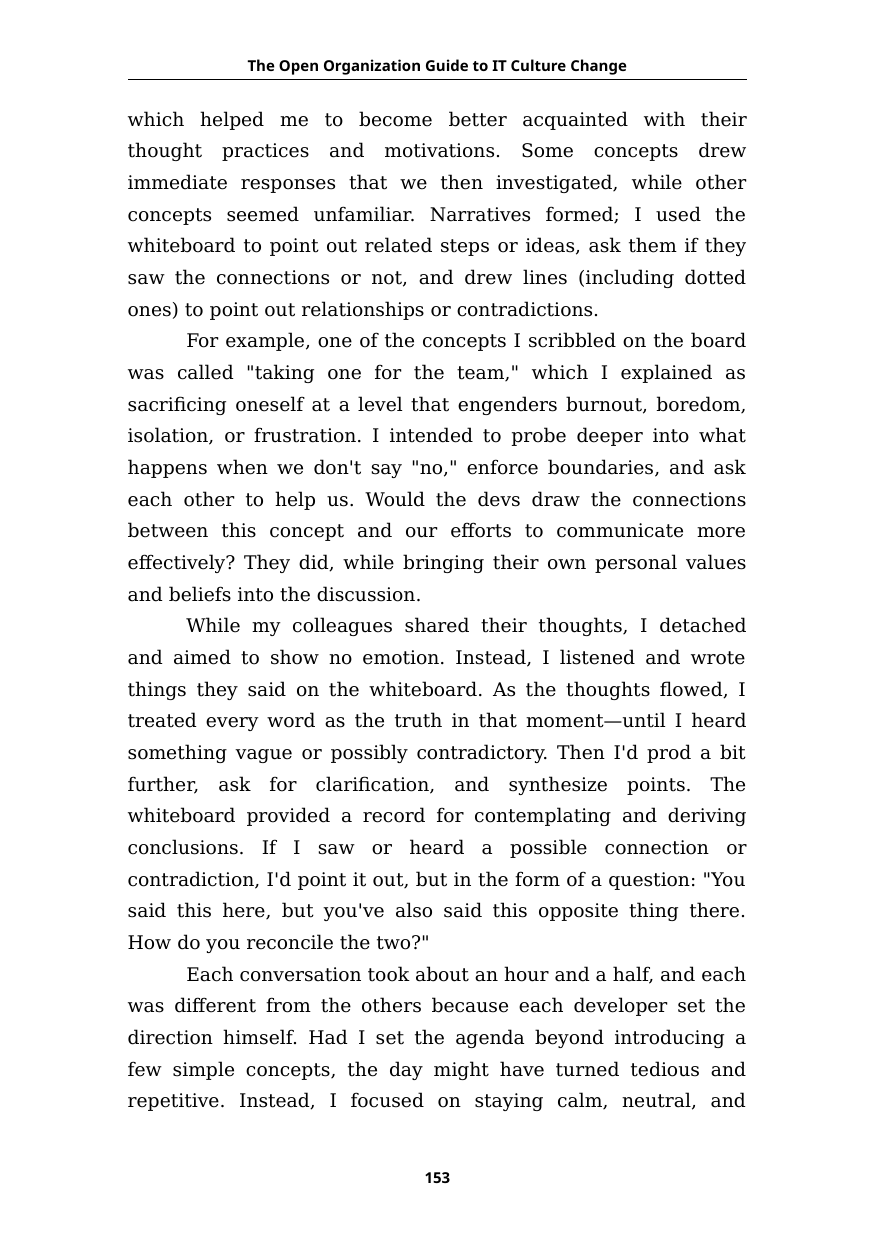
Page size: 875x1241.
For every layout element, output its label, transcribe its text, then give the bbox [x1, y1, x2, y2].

text Each conversation took about an hour and a half, and each was different from the others because each developer set the direction himself. Had I set the agenda beyond introducing a few simple concepts, the day might have turned tedious and repetitive. Instead, I focused on staying calm, neutral, and [127, 964, 747, 1112]
text For example, one of the concepts I scribbled on the board was called "taking one for the team," which I explained as sacrificing oneself at a level that engenders burnout, boredom, isolation, or frustration. I intended to probe deeper into what happens when we don't say "no," enforce boundaries, and ask each other to help us. Would the devs draw the connections between this concept and our efforts to communicate more effectively? They did, while bringing their own personal values and beliefs into the discussion. [127, 330, 747, 606]
text While my colleagues shared their thoughts, I detached and aimed to show no emotion. Instead, I listened and wrote things they said on the whiteboard. As the thoughts flowed, I treated every word as the truth in that moment—until I heard something vague or possibly contradictory. Then I'd prod a bit further, ask for clarification, and synthesize points. The whiteboard provided a record for contemplating and deriving conclusions. If I saw or heard a possible connection or contradiction, I'd point it out, but in the form of a question: "You said this here, but you've also said this opposite thing there. How do you reconcile the two?" [127, 615, 747, 954]
text which helped me to become better acquainted with their thought practices and motivations. Some concepts drew immediate responses that we then investigated, while other concepts seemed unfamiliar. Narratives formed; I used the whiteboard to point out related steps or ideas, ask them if they saw the connections or not, and drew lines (including dotted ones) to point out relationships or contradictions. [127, 109, 747, 321]
